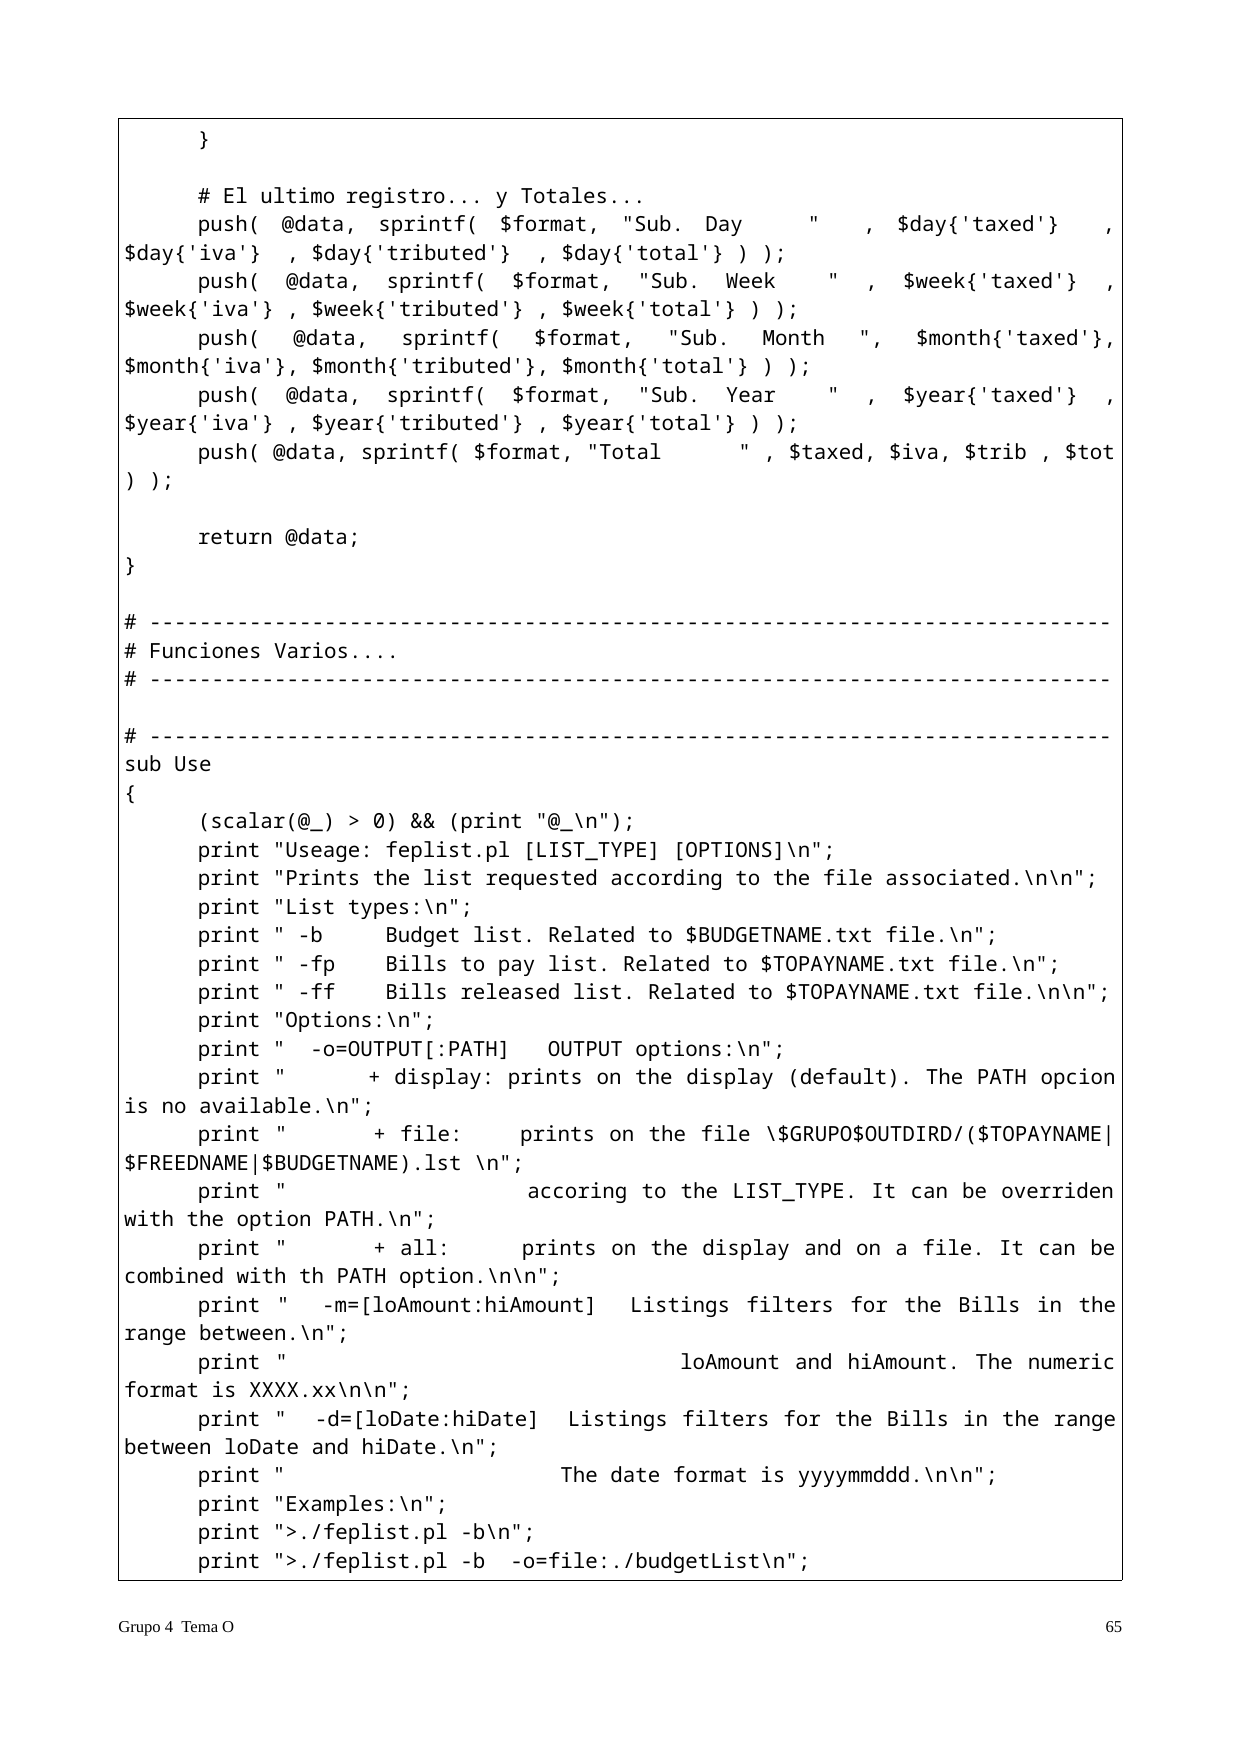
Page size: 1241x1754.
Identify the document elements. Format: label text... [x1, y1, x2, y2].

table_header } # El ultimo registro... y Totales... push( @data, sprintf( $format, "Sub. Day " , $day{'taxed'} , $day{'iva'} , $day{'tributed'} , $day{'total'} ) ); push( @data, sprintf( $format, "Sub. Week " , $week{'taxed'} , $week{'iva'} , $week{'tributed'} , $week{'total'} ) ); push( @data, sprintf( $format, "Sub. Month ", $month{'taxed'}, $month{'iva'}, $month{'tributed'}, $month{'total'} ) ); push( @data, sprintf( $format, "Sub. Year " , $year{'taxed'} , $year{'iva'} , $year{'tributed'} , $year{'total'} ) ); push( @data, sprintf( $format, "Total " , $taxed, $iva, $trib , $tot ) ); return @data; } # ----------------------------------------------------------------------------- # Funciones Varios.... # ----------------------------------------------------------------------------- # ----------------------------------------------------------------------------- sub Use { (scalar(@_) > 0) && (print "@_\n"); print "Useage: feplist.pl [LIST_TYPE] [OPTIONS]\n"; print "Prints the list requested according to the file associated.\n\n"; print "List types:\n"; print " -b Budget list. Related to $BUDGETNAME.txt file.\n"; print " -fp Bills to pay list. Related to $TOPAYNAME.txt file.\n"; print " -ff Bills released list. Related to $TOPAYNAME.txt file.\n\n"; print "Options:\n"; print " -o=OUTPUT[:PATH] OUTPUT options:\n"; print " + display: prints on the display (default). The PATH opcion is no available.\n"; print " + file: prints on the file \$GRUPO$OUTDIRD/($TOPAYNAME|$FREEDNAME|$BUDGETNAME).lst \n"; print " accoring to the LIST_TYPE. It can be overriden with the option PATH.\n"; print " + all: prints on the display and on a file. It can be combined with th PATH option.\n\n"; print " -m=[loAmount:hiAmount] Listings filters for the Bills in the range between.\n"; print " loAmount and hiAmount. The numeric format is XXXX.xx\n\n"; print " -d=[loDate:hiDate] Listings filters for the Bills in the range between loDate and hiDate.\n"; print " The date format is yyyymmddd.\n\n"; print "Examples:\n"; print ">./feplist.pl -b\n"; print ">./feplist.pl -b -o=file:./budgetList\n"; [119, 119, 1122, 1580]
